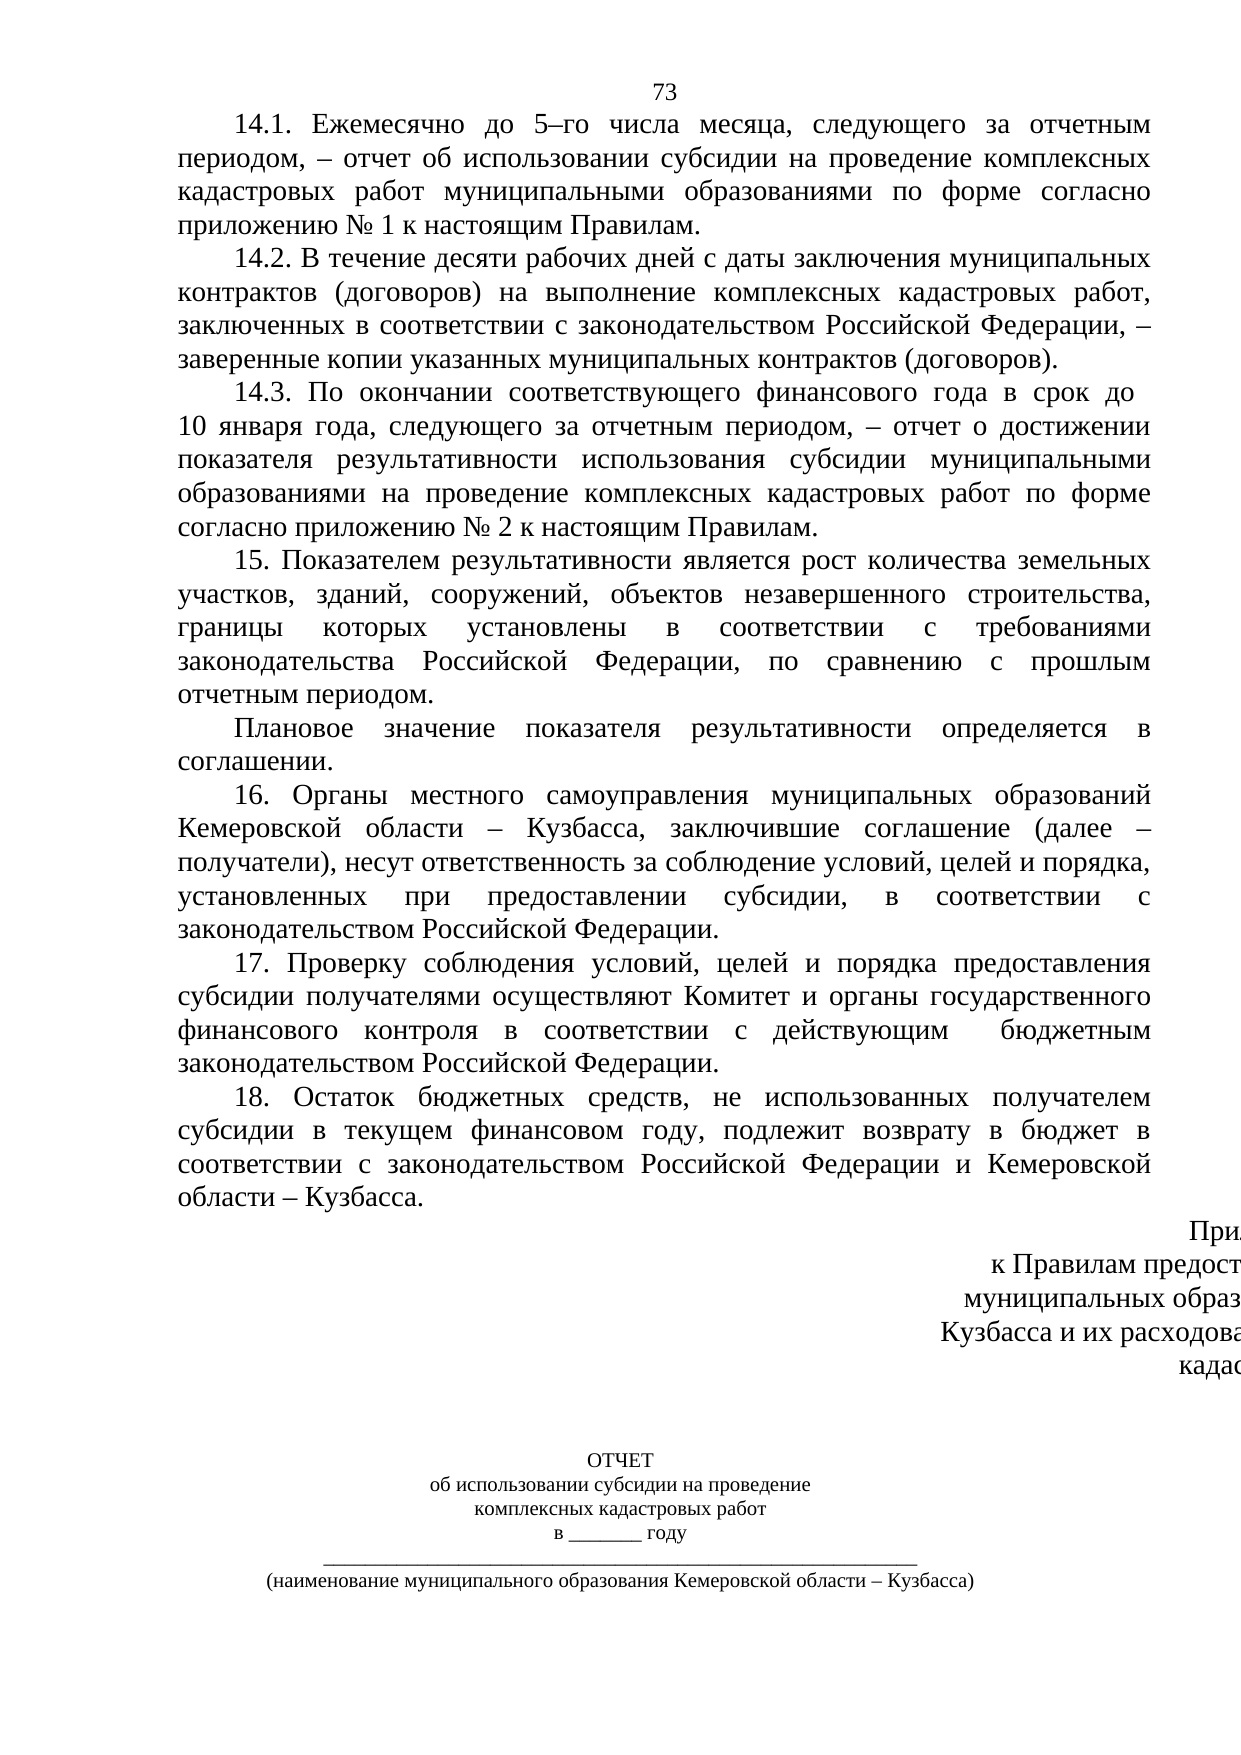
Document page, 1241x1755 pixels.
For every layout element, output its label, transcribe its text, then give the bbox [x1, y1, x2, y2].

text об использовании субсидии на проведение [118, 1472, 1122, 1496]
text 16. Органы местного самоуправления муниципальных образований Кемеровской области – Кузбасса, заключившие соглашение (далее – получатели), несут ответственность за соблюдение условий, целей и порядка, установленных при предоставлении субсидии, в соответствии с законодательством Российской Федерации. [177, 777, 1152, 945]
text 14.1. Ежемесячно до 5–го числа месяца, следующего за отчетным периодом, – отчет об использовании субсидии на проведение комплексных кадастровых работ муниципальными образованиями по форме согласно приложению № 1 к настоящим Правилам. [177, 106, 1152, 240]
text 14.2. В течение десяти рабочих дней с даты заключения муниципальных контрактов (договоров) на выполнение комплексных кадастровых работ, заключенных в соответствии с законодательством Российской Федерации, – заверенные копии указанных муниципальных контрактов (договоров). [177, 240, 1152, 374]
text Плановое значение показателя результативности определяется в соглашении. [177, 710, 1152, 777]
text ОТЧЕТ [118, 1448, 1122, 1472]
text 18. Остаток бюджетных средств, не использованных получателем субсидии в текущем финансовом году, подлежит возврату в бюджет в соответствии с законодательством Российской Федерации и Кемеровской области – Кузбасса. [177, 1079, 1152, 1213]
text (наименование муниципального образования Кемеровской области – Кузбасса) [118, 1568, 1122, 1592]
text в _______ году [118, 1520, 1122, 1544]
text 17. Проверку соблюдения условий, целей и порядка предоставления субсидии получателями осуществляют Комитет и органы государственного финансового контроля в соответствии с действующим бюджетным законодательством Российской Федерации. [177, 945, 1152, 1079]
text 14.3. По окончании соответствующего финансового года в срок до 10 января года, следующего за отчетным периодом, – отчет о достижении показателя результативности использования субсидии муниципальными образованиями на проведение комплексных кадастровых работ по форме согласно приложению № 2 к настоящим Правилам. [177, 374, 1152, 542]
text 15. Показателем результативности является рост количества земельных участков, зданий, сооружений, объектов незавершенного строительства, границы которых установлены в соответствии с требованиями законодательства Российской Федерации, по сравнению с прошлым отчетным периодом. [177, 542, 1152, 710]
text _________________________________________________________ [118, 1544, 1122, 1568]
text комплексных кадастровых работ [118, 1496, 1122, 1520]
